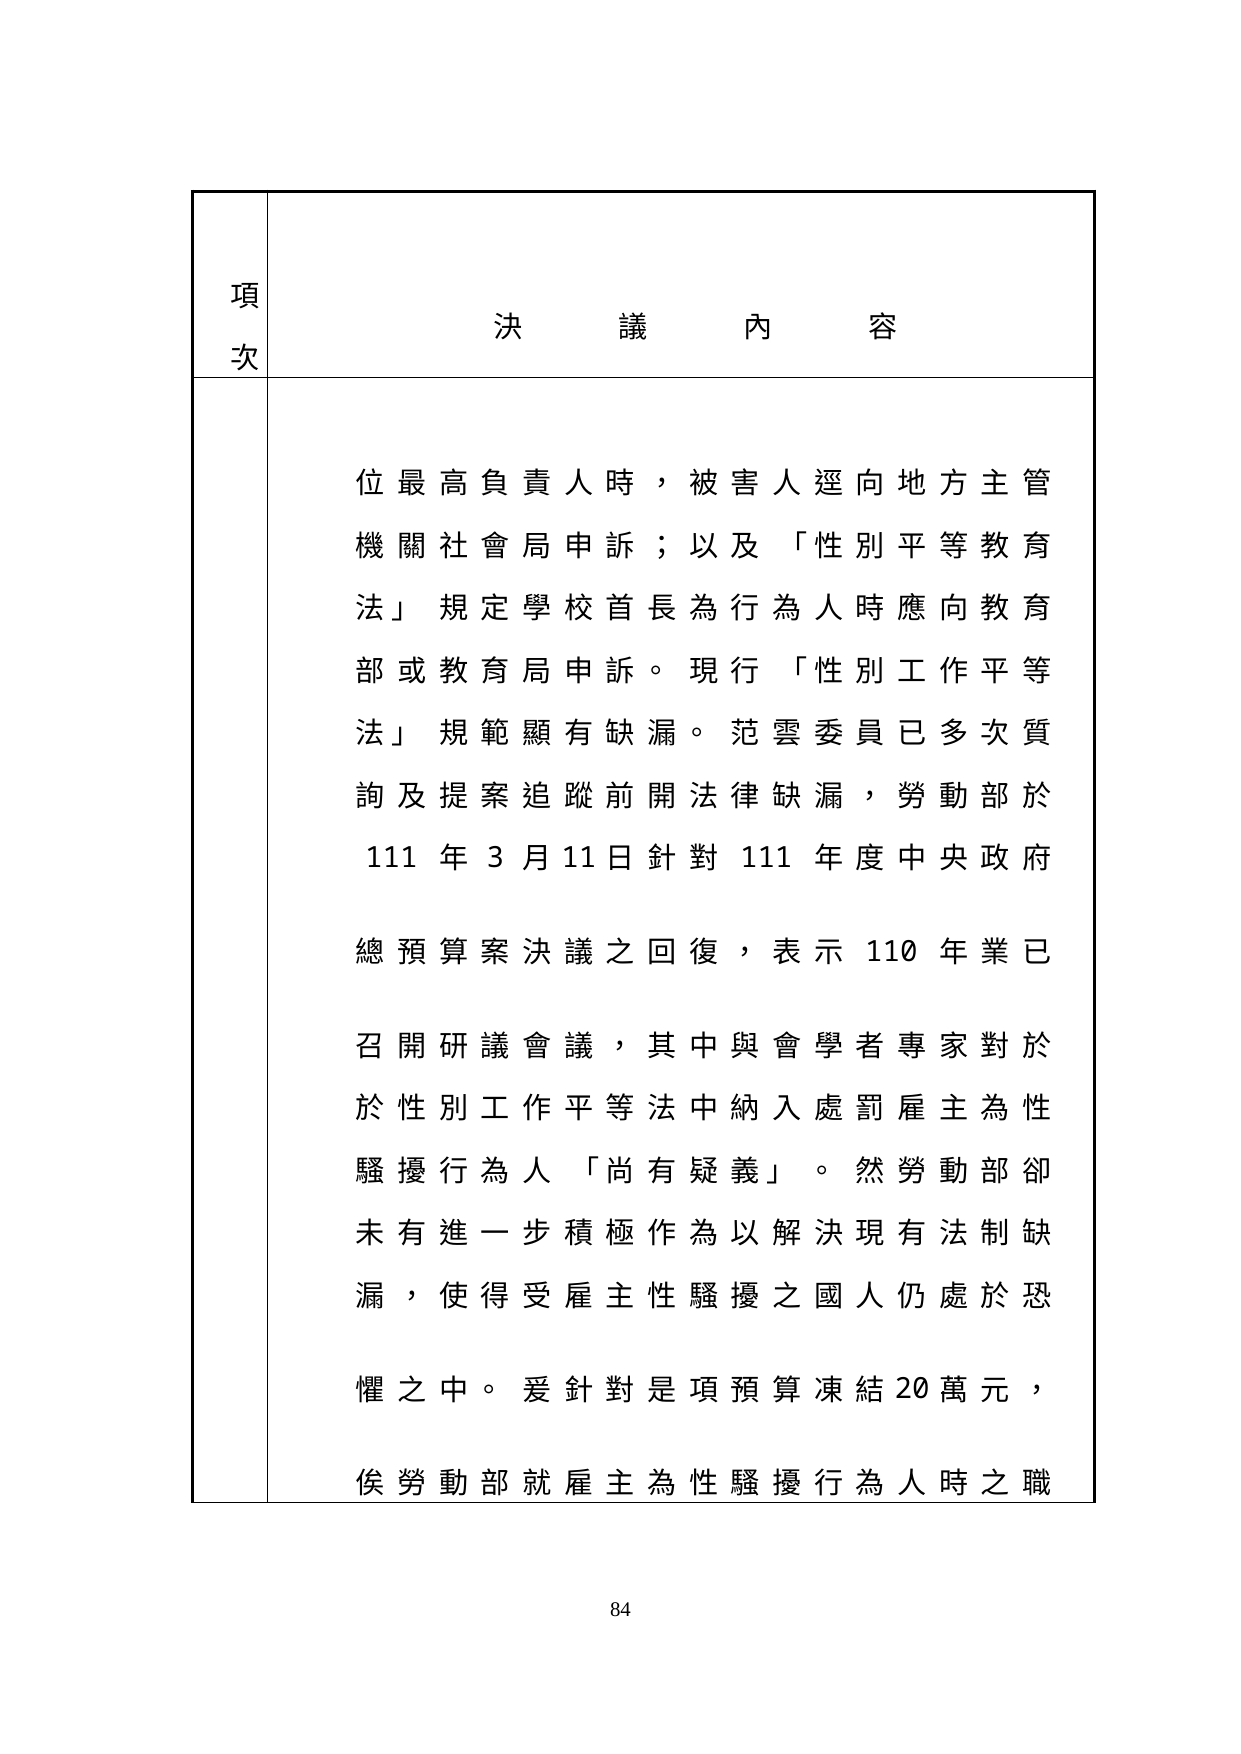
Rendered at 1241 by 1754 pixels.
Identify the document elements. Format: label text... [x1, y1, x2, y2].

table_cell 位最高負責人時，被害人逕向地方主管機關社會局申訴；以及「性別平等教育法」規定學校首長為行為人時應向教育部或教育局申訴。現行「性別工作平等法」規範顯有缺漏。范雲委員已多次質詢及提案追蹤前開法律缺漏，勞動部於111年3月11日針對111年度中央政府總預算案決議之回復，表示110年業已召開研議會議，其中與會學者專家對於於性別工作平等法中納入處罰雇主為性騷擾行為人「尚有疑義」。然勞動部卻未有進一步積極作為以解決現有法制缺漏，使得受雇主性騷擾之國人仍處於恐懼之中。爰針對是項預算凍結20萬元，俟勞動部就雇主為性騷擾行為人時之職 [268, 378, 1093, 1502]
table_cell [194, 378, 267, 1502]
table_header 決 議 內 容 [268, 193, 1093, 377]
table_header 項次 [194, 193, 267, 377]
